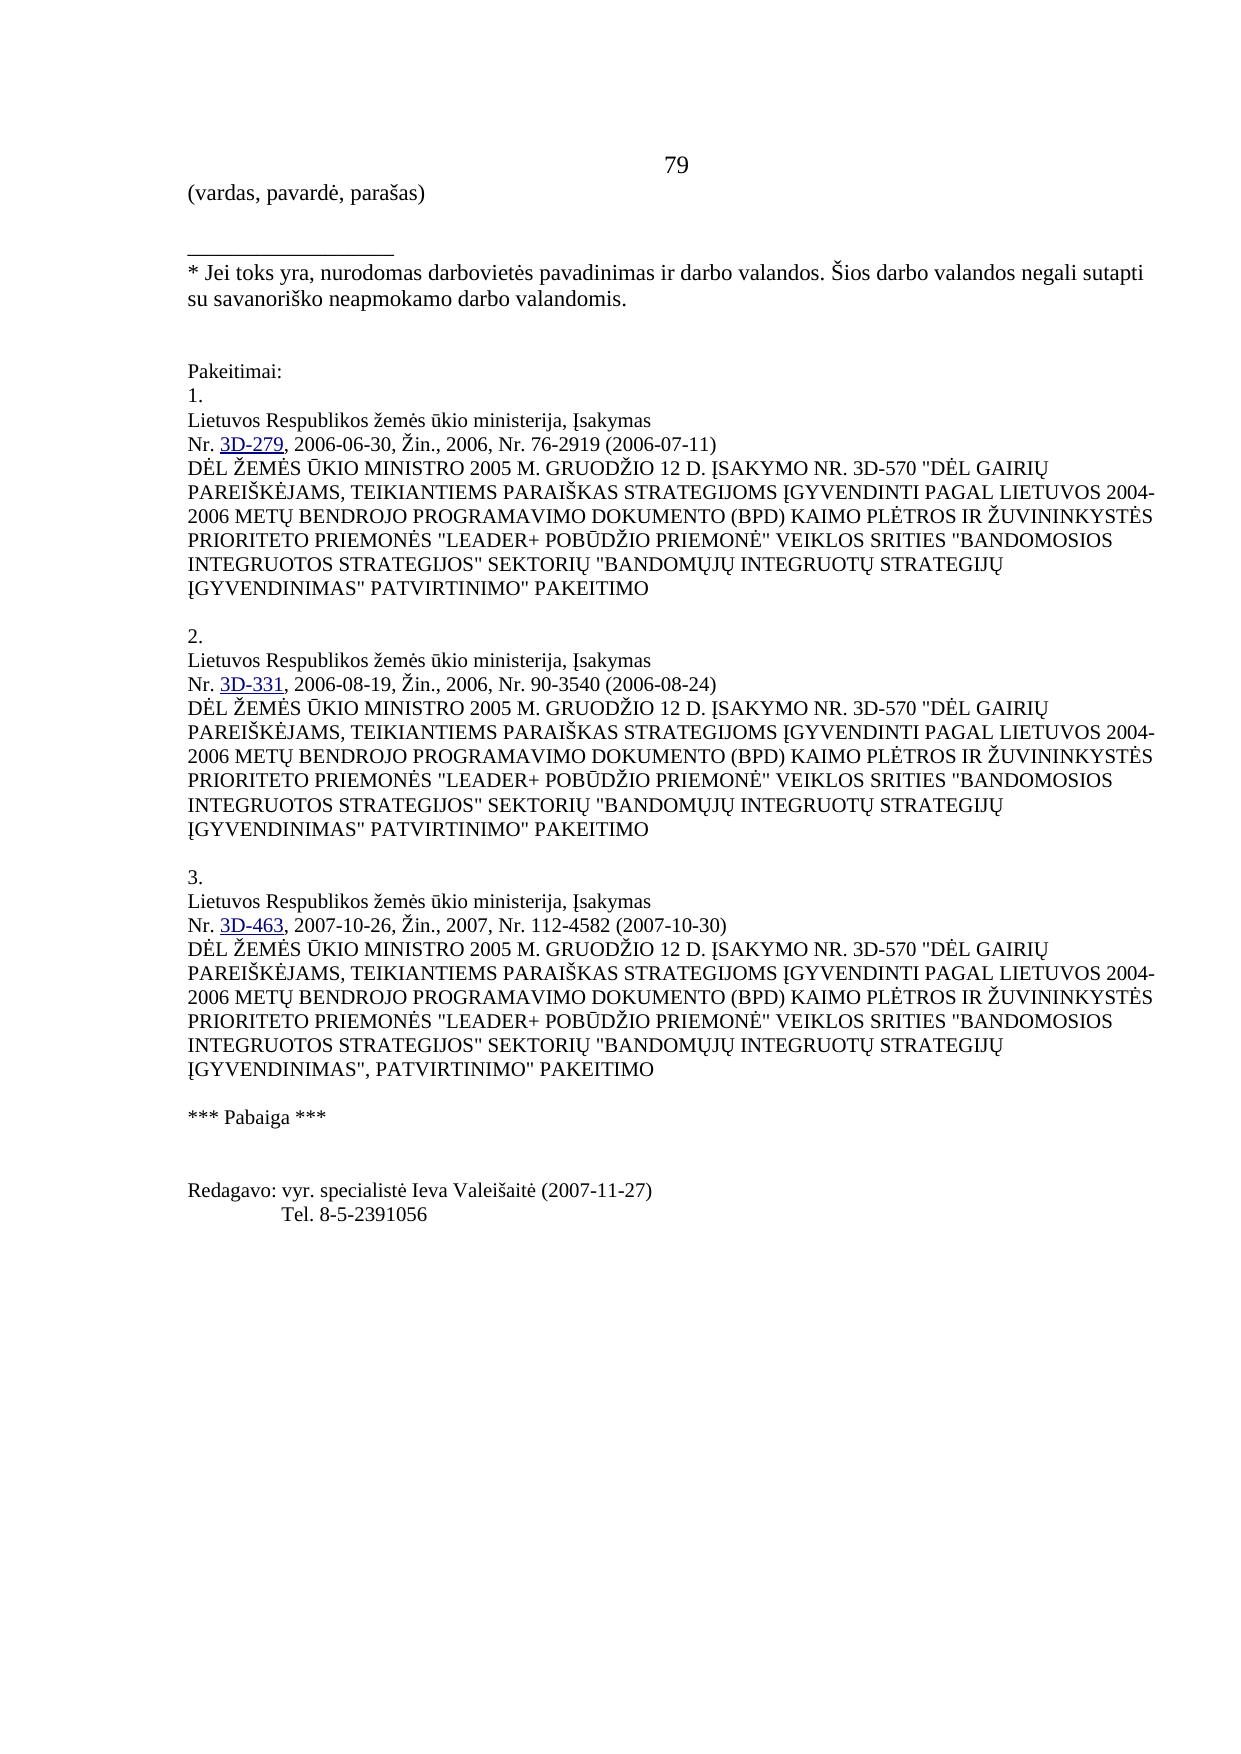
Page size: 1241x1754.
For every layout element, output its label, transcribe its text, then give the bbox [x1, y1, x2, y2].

text DĖL ŽEMĖS ŪKIO MINISTRO 2005 M. GRUODŽIO 12 D. ĮSAKYMO NR. 3D-570 "DĖL GAIRIŲ PAREIŠKĖJAMS, TEIKIANTIEMS PARAIŠKAS STRATEGIJOMS ĮGYVENDINTI PAGAL LIETUVOS 2004-2006 METŲ BENDROJO PROGRAMAVIMO DOKUMENTO (BPD) KAIMO PLĖTROS IR ŽUVININKYSTĖS PRIORITETO PRIEMONĖS "LEADER+ POBŪDŽIO PRIEMONĖ" VEIKLOS SRITIES "BANDOMOSIOS INTEGRUOTOS STRATEGIJOS" SEKTORIŲ "BANDOMŲJŲ INTEGRUOTŲ STRATEGIJŲ ĮGYVENDINIMAS" PATVIRTINIMO" PAKEITIMO [187, 696, 1165, 841]
text (vardas, pavardė, parašas) [187, 179, 1165, 206]
text * Jei toks yra, nurodomas darbovietės pavadinimas ir darbo valandos. Šios darbo valandos negali sutapti su savanoriško neapmokamo darbo valandomis. [187, 258, 1165, 311]
text __________________ [187, 232, 1165, 258]
text Redagavo: vyr. specialistė Ieva Valeišaitė (2007-11-27) [187, 1177, 1165, 1202]
text DĖL ŽEMĖS ŪKIO MINISTRO 2005 M. GRUODŽIO 12 D. ĮSAKYMO NR. 3D-570 "DĖL GAIRIŲ PAREIŠKĖJAMS, TEIKIANTIEMS PARAIŠKAS STRATEGIJOMS ĮGYVENDINTI PAGAL LIETUVOS 2004-2006 METŲ BENDROJO PROGRAMAVIMO DOKUMENTO (BPD) KAIMO PLĖTROS IR ŽUVININKYSTĖS PRIORITETO PRIEMONĖS "LEADER+ POBŪDŽIO PRIEMONĖ" VEIKLOS SRITIES "BANDOMOSIOS INTEGRUOTOS STRATEGIJOS" SEKTORIŲ "BANDOMŲJŲ INTEGRUOTŲ STRATEGIJŲ ĮGYVENDINIMAS" PATVIRTINIMO" PAKEITIMO [187, 456, 1165, 600]
text 2. [187, 624, 1165, 648]
text Nr. 3D-463, 2007-10-26, Žin., 2007, Nr. 112-4582 (2007-10-30) [187, 913, 1165, 937]
text 1. [187, 383, 1165, 407]
text Lietuvos Respublikos žemės ūkio ministerija, Įsakymas [187, 889, 1165, 913]
text 3. [187, 865, 1165, 889]
text Lietuvos Respublikos žemės ūkio ministerija, Įsakymas [187, 407, 1165, 432]
text *** Pabaiga *** [187, 1105, 1165, 1129]
text DĖL ŽEMĖS ŪKIO MINISTRO 2005 M. GRUODŽIO 12 D. ĮSAKYMO NR. 3D-570 "DĖL GAIRIŲ PAREIŠKĖJAMS, TEIKIANTIEMS PARAIŠKAS STRATEGIJOMS ĮGYVENDINTI PAGAL LIETUVOS 2004-2006 METŲ BENDROJO PROGRAMAVIMO DOKUMENTO (BPD) KAIMO PLĖTROS IR ŽUVININKYSTĖS PRIORITETO PRIEMONĖS "LEADER+ POBŪDŽIO PRIEMONĖ" VEIKLOS SRITIES "BANDOMOSIOS INTEGRUOTOS STRATEGIJOS" SEKTORIŲ "BANDOMŲJŲ INTEGRUOTŲ STRATEGIJŲ ĮGYVENDINIMAS", PATVIRTINIMO" PAKEITIMO [187, 937, 1165, 1081]
text Nr. 3D-331, 2006-08-19, Žin., 2006, Nr. 90-3540 (2006-08-24) [187, 672, 1165, 696]
text Nr. 3D-279, 2006-06-30, Žin., 2006, Nr. 76-2919 (2006-07-11) [187, 432, 1165, 456]
text Lietuvos Respublikos žemės ūkio ministerija, Įsakymas [187, 648, 1165, 672]
text Pakeitimai: [187, 359, 1165, 383]
text Tel. 8-5-2391056 [187, 1202, 1165, 1226]
